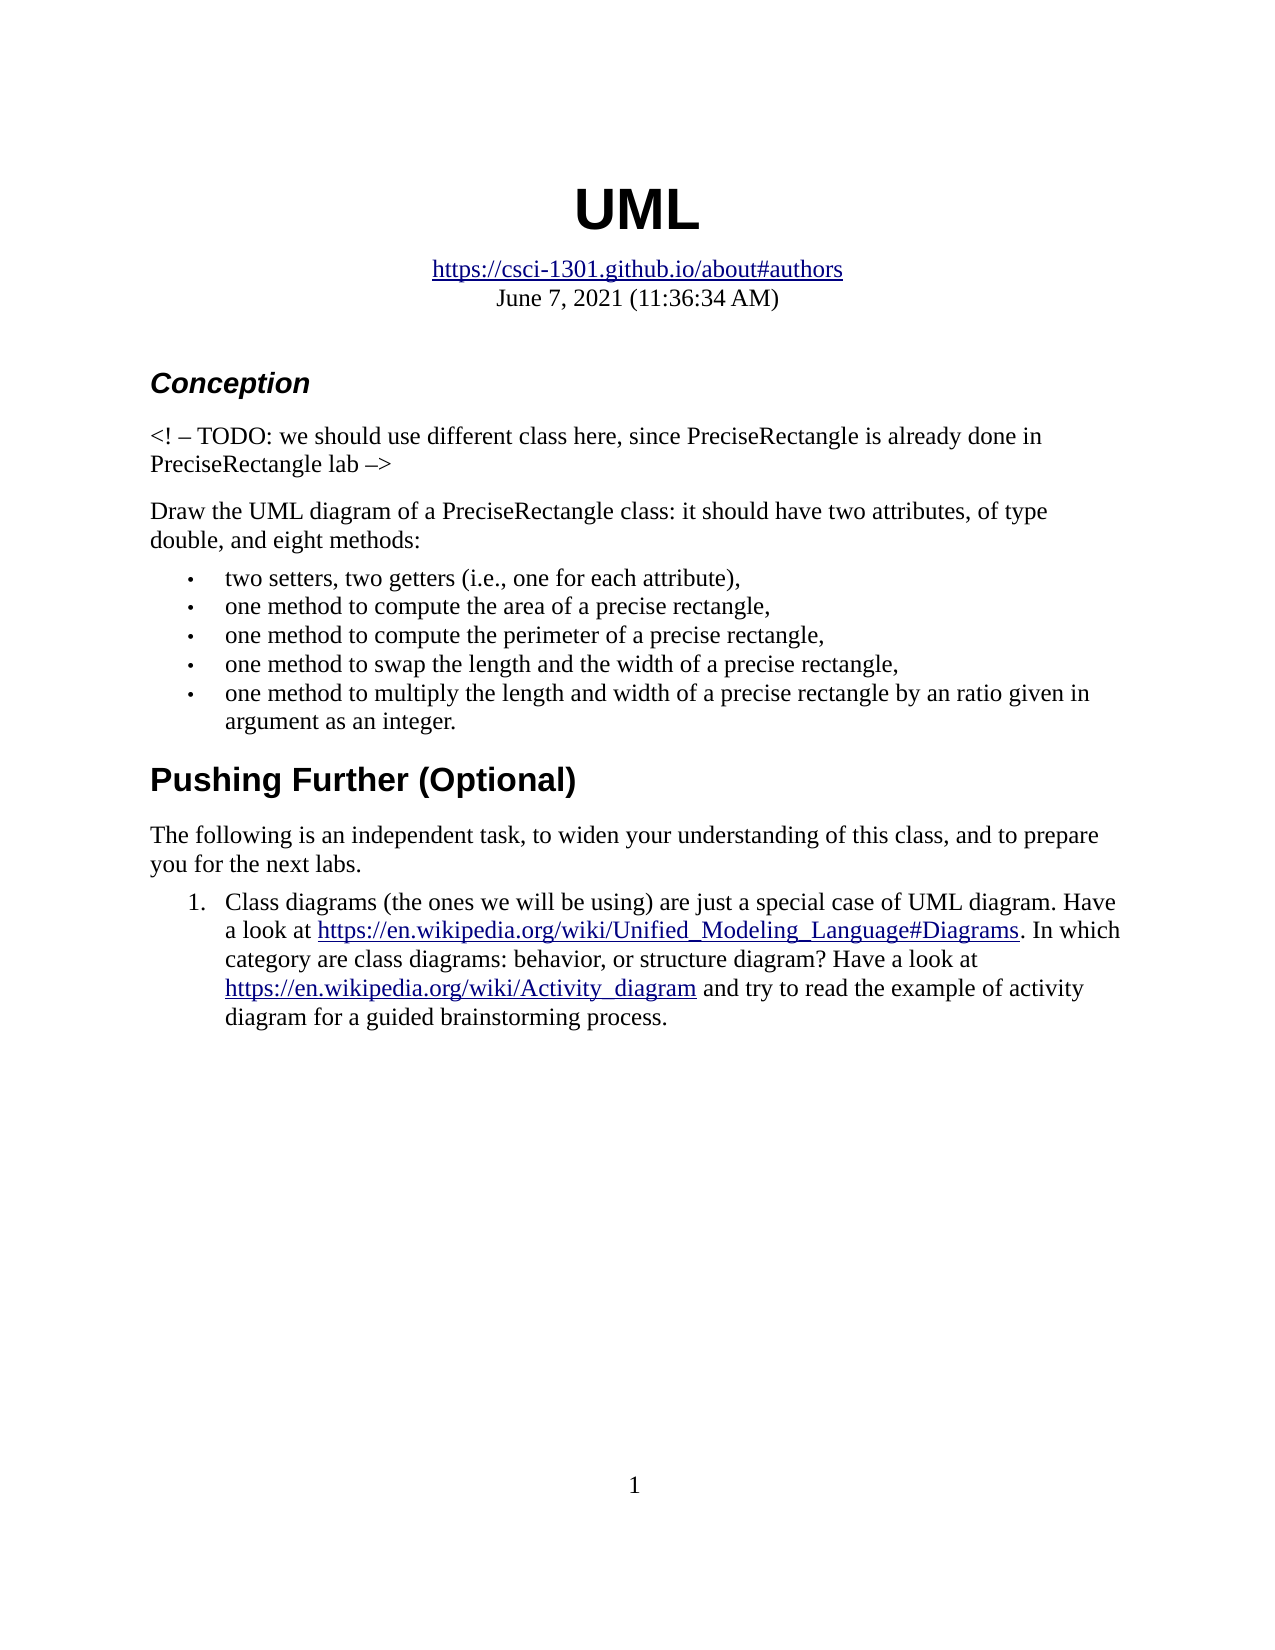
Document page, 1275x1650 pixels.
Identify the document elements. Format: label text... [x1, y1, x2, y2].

text Draw the UML diagram of a PreciseRectangle class: it should have two attributes, of type double, and eight methods: [150, 496, 1125, 554]
list one method to compute the perimeter of a precise rectangle, [187, 620, 1125, 649]
text <! – TODO: we should use different class here, since PreciseRectangle is already done in PreciseRectangle lab –> [150, 421, 1125, 478]
list one method to swap the length and the width of a precise rectangle, [187, 649, 1125, 678]
list one method to multiply the length and width of a precise rectangle by an ratio given in argument as an integer. [187, 678, 1125, 735]
title UML [150, 175, 1125, 242]
subtitle Pushing Further (Optional) [150, 760, 1125, 799]
list one method to compute the area of a precise rectangle, [187, 591, 1125, 620]
list Class diagrams (the ones we will be using) are just a special case of UML diagram. Have a look at https://en.wikipedia.org/wiki/Unified_Modeling_Language#Diagrams. In which category are class diagrams: behavior, or structure diagram? Have a look at https://en.wikipedia.org/wiki/Activity_diagram and try to read the example of activity diagram for a guided brainstorming process. [187, 887, 1125, 1031]
text https://csci-1301.github.io/about#authors [150, 254, 1125, 283]
list two setters, two getters (i.e., one for each attribute), [187, 563, 1125, 591]
subtitle Conception [150, 366, 1125, 399]
text June 7, 2021 (11:36:34 AM) [150, 283, 1125, 312]
text The following is an independent task, to widen your understanding of this class, and to prepare you for the next labs. [150, 820, 1125, 878]
